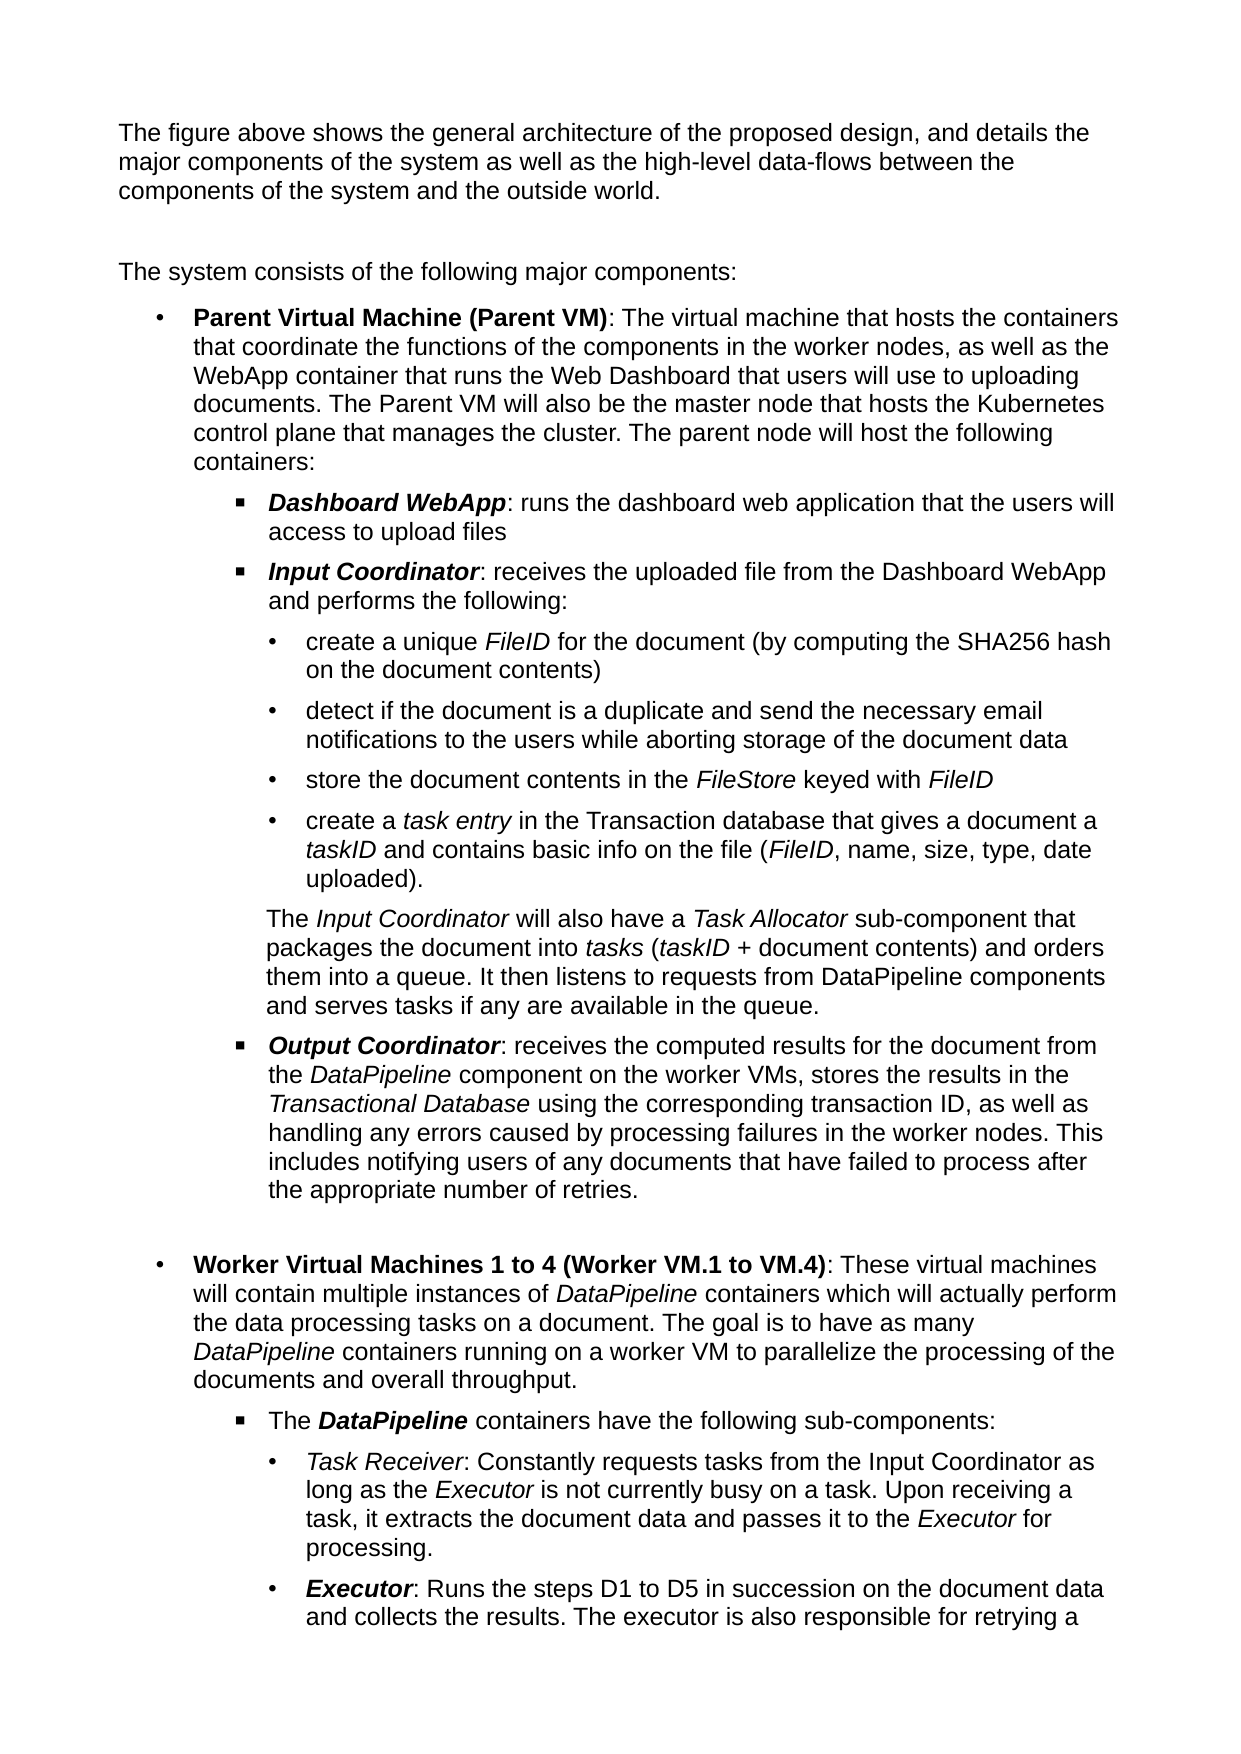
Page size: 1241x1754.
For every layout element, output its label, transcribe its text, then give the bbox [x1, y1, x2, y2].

list Task Receiver: Constantly requests tasks from the Input Coordinator as long as the Executor is not currently busy on a task. Upon receiving a task, it extracts the document data and passes it to the Executor for processing. [268, 1447, 1122, 1562]
list Input Coordinator: receives the uploaded file from the Dashboard WebApp and performs the following: [231, 557, 1122, 615]
list Parent Virtual Machine (Parent VM): The virtual machine that hosts the containers that coordinate the functions of the components in the worker nodes, as well as the WebApp container that runs the Web Dashboard that users will use to uploading documents. The Parent VM will also be the master node that hosts the Kubernetes control plane that manages the cluster. The parent node will host the following containers: [156, 303, 1122, 476]
text The figure above shows the general architecture of the proposed design, and details the major components of the system as well as the high-level data-flows between the components of the system and the outside world. [118, 118, 1122, 204]
list The DataPipeline containers have the following sub-components: [231, 1406, 1122, 1435]
list Executor: Runs the steps D1 to D5 in succession on the document data and collects the results. The executor is also responsible for retrying a [268, 1573, 1122, 1631]
text The Input Coordinator will also have a Task Allocator sub-component that packages the document into tasks (taskID + document contents) and orders them into a queue. It then listens to requests from DataPipeline components and serves tasks if any are available in the queue. [266, 904, 1122, 1019]
list create a unique FileID for the document (by computing the SHA256 hash on the document contents) [268, 627, 1122, 684]
list Output Coordinator: receives the computed results for the document from the DataPipeline component on the worker VMs, stores the results in the Transactional Database using the corresponding transaction ID, as well as handling any errors caused by processing failures in the worker nodes. This includes notifying users of any documents that have failed to process after the appropriate number of retries. [231, 1031, 1122, 1204]
text The system consists of the following major components: [118, 257, 1122, 285]
list store the document contents in the FileStore keyed with FileID [268, 766, 1122, 794]
list create a task entry in the Transaction database that gives a document a taskID and contains basic info on the file (FileID, name, size, type, date uploaded). [268, 806, 1122, 893]
list Worker Virtual Machines 1 to 4 (Worker VM.1 to VM.4): These virtual machines will contain multiple instances of DataPipeline containers which will actually perform the data processing tasks on a document. The goal is to have as many DataPipeline containers running on a worker VM to parallelize the processing of the documents and overall throughput. [156, 1250, 1122, 1394]
list detect if the document is a duplicate and send the necessary email notifications to the users while aborting storage of the document data [268, 696, 1122, 754]
list Dashboard WebApp: runs the dashboard web application that the users will access to upload files [231, 488, 1122, 545]
